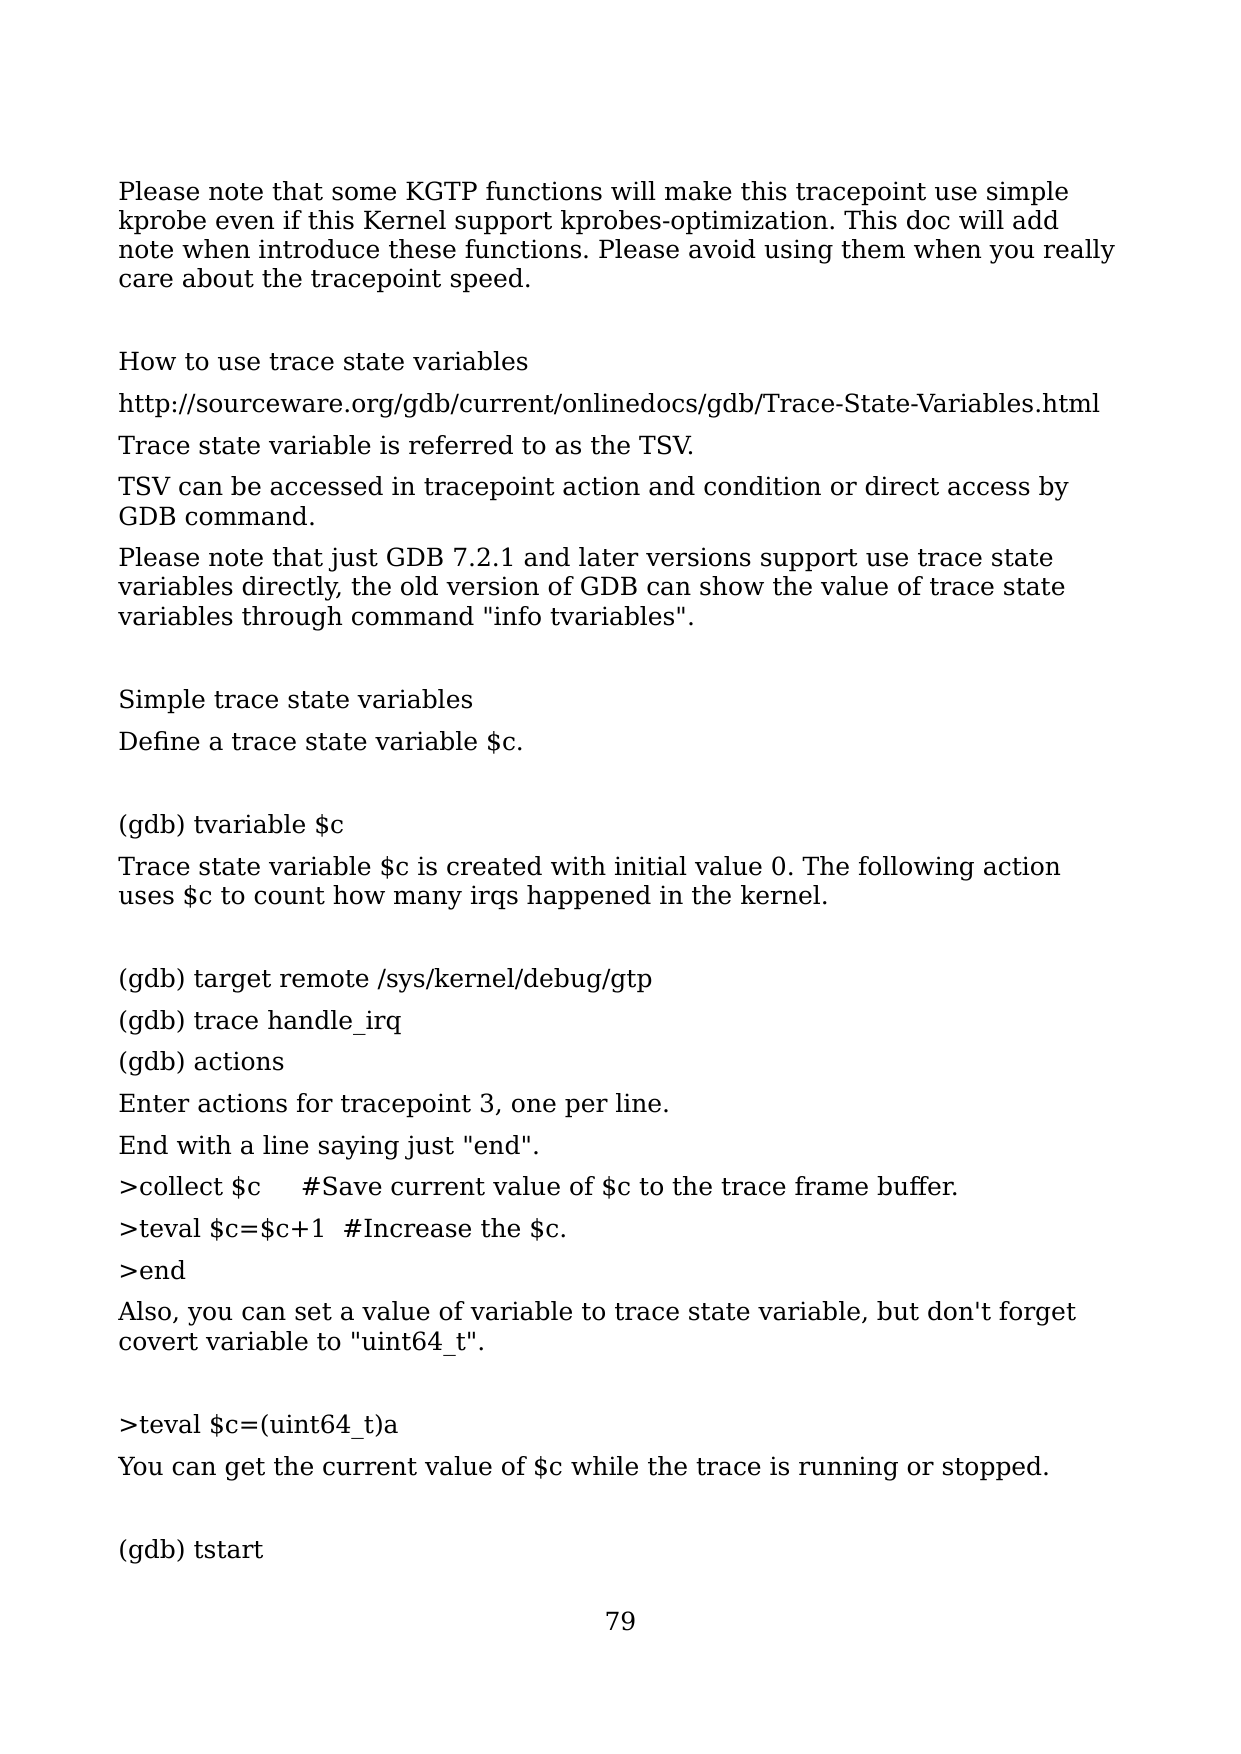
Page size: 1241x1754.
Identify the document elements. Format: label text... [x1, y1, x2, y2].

text (gdb) tvariable $c [118, 810, 1122, 839]
text Enter actions for tracepoint 3, one per line. [118, 1089, 1122, 1118]
text Define a trace state variable $c. [118, 727, 1122, 756]
text (gdb) target remote /sys/kernel/debug/gtp [118, 964, 1122, 993]
text End with a line saying just "end". [118, 1131, 1122, 1160]
text >end [118, 1256, 1122, 1285]
text >teval $c=(uint64_t)a [118, 1410, 1122, 1439]
text Please note that just GDB 7.2.1 and later versions support use trace state variables directly, the old version of GDB can show the value of trace state variables through command "info tvariables". [118, 543, 1122, 631]
text How to use trace state variables [118, 348, 1122, 377]
text (gdb) actions [118, 1048, 1122, 1077]
text http://sourceware.org/gdb/current/onlinedocs/gdb/Trace-State-Variables.html [118, 389, 1122, 418]
text Simple trace state variables [118, 685, 1122, 714]
text You can get the current value of $c while the trace is running or stopped. [118, 1452, 1122, 1481]
text Trace state variable is referred to as the TSV. [118, 431, 1122, 460]
text >collect $c #Save current value of $c to the trace frame buffer. [118, 1173, 1122, 1202]
text >teval $c=$c+1 #Increase the $c. [118, 1214, 1122, 1243]
text Please note that some KGTP functions will make this tracepoint use simple kprobe even if this Kernel support kprobes-optimization. This doc will add note when introduce these functions. Please avoid using them when you really care about the tracepoint speed. [118, 177, 1122, 293]
text Also, you can set a value of variable to trace state variable, but don't forget covert variable to "uint64_t". [118, 1298, 1122, 1356]
text (gdb) trace handle_irq [118, 1006, 1122, 1035]
text TSV can be accessed in tracepoint action and condition or direct access by GDB command. [118, 473, 1122, 531]
text (gdb) tstart [118, 1535, 1122, 1564]
text Trace state variable $c is created with initial value 0. The following action uses $c to count how many irqs happened in the kernel. [118, 852, 1122, 910]
